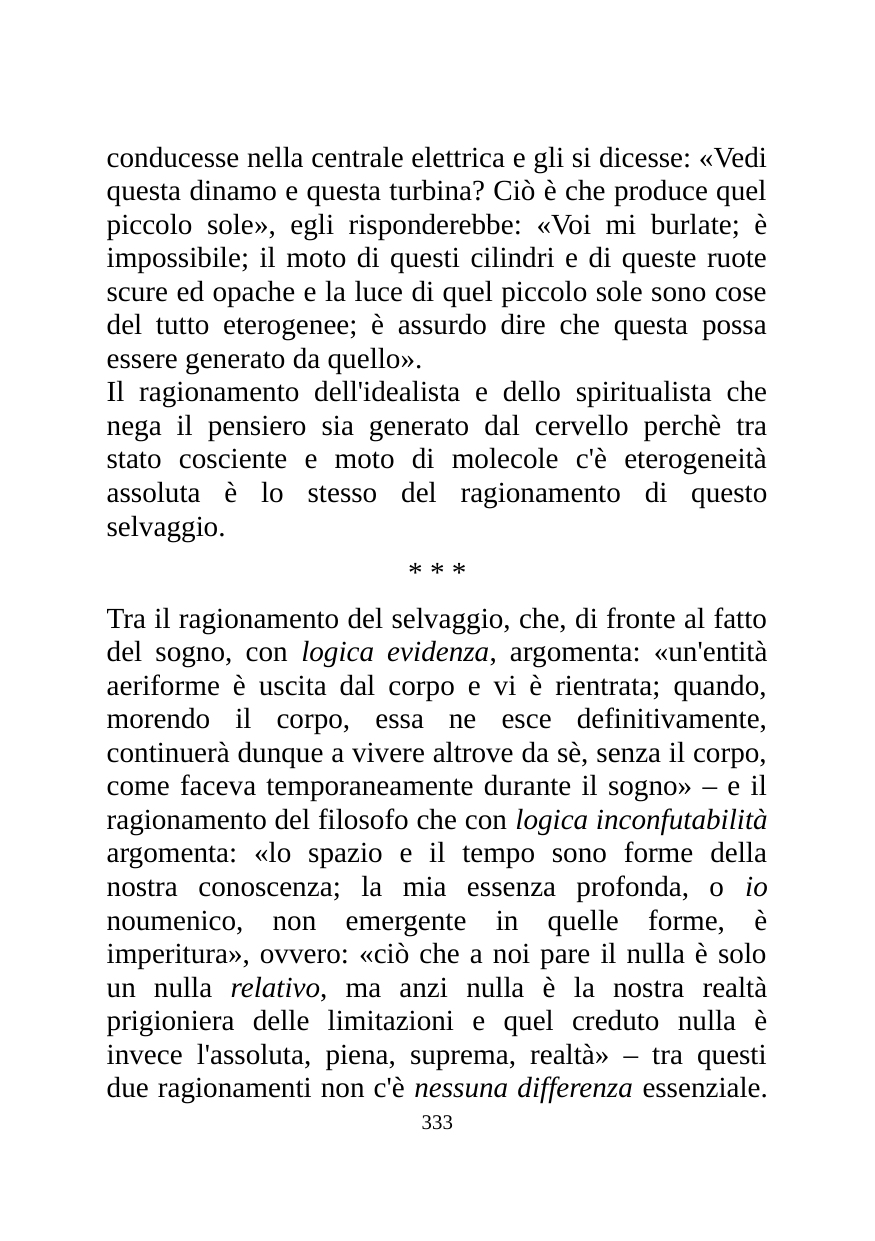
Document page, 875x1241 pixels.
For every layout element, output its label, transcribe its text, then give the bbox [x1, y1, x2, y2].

text Il ragionamento dell'idealista e dello spiritualista che nega il pensiero sia generato dal cervello perchè tra stato cosciente e moto di molecole c'è eterogeneità assoluta è lo stesso del ragionamento di questo selvaggio. [106, 374, 768, 542]
text Tra il ragionamento del selvaggio, che, di fronte al fatto del sogno, con logica evidenza, argomenta: «un'entità aeriforme è uscita dal corpo e vi è rientrata; quando, morendo il corpo, essa ne esce definitivamente, continuerà dunque a vivere altrove da sè, senza il corpo, come faceva temporaneamente durante il sogno» – e il ragionamento del filosofo che con logica inconfutabilità argomenta: «lo spazio e il tempo sono forme della nostra conoscenza; la mia essenza profonda, o io noumenico, non emergente in quelle forme, è imperitura», ovvero: «ciò che a noi pare il nulla è solo un nulla relativo, ma anzi nulla è la nostra realtà prigioniera delle limitazioni e quel creduto nulla è invece l'assoluta, piena, suprema, realtà» – tra questi due ragionamenti non c'è nessuna differenza essenziale. [106, 601, 768, 1104]
text conducesse nella centrale elettrica e gli si dicesse: «Vedi questa dinamo e questa turbina? Ciò è che produce quel piccolo sole», egli risponderebbe: «Voi mi burlate; è impossibile; il moto di questi cilindri e di queste ruote scure ed opache e la luce di quel piccolo sole sono cose del tutto eterogenee; è assurdo dire che questa possa essere generato da quello». [106, 140, 768, 374]
text * * * [106, 555, 768, 588]
